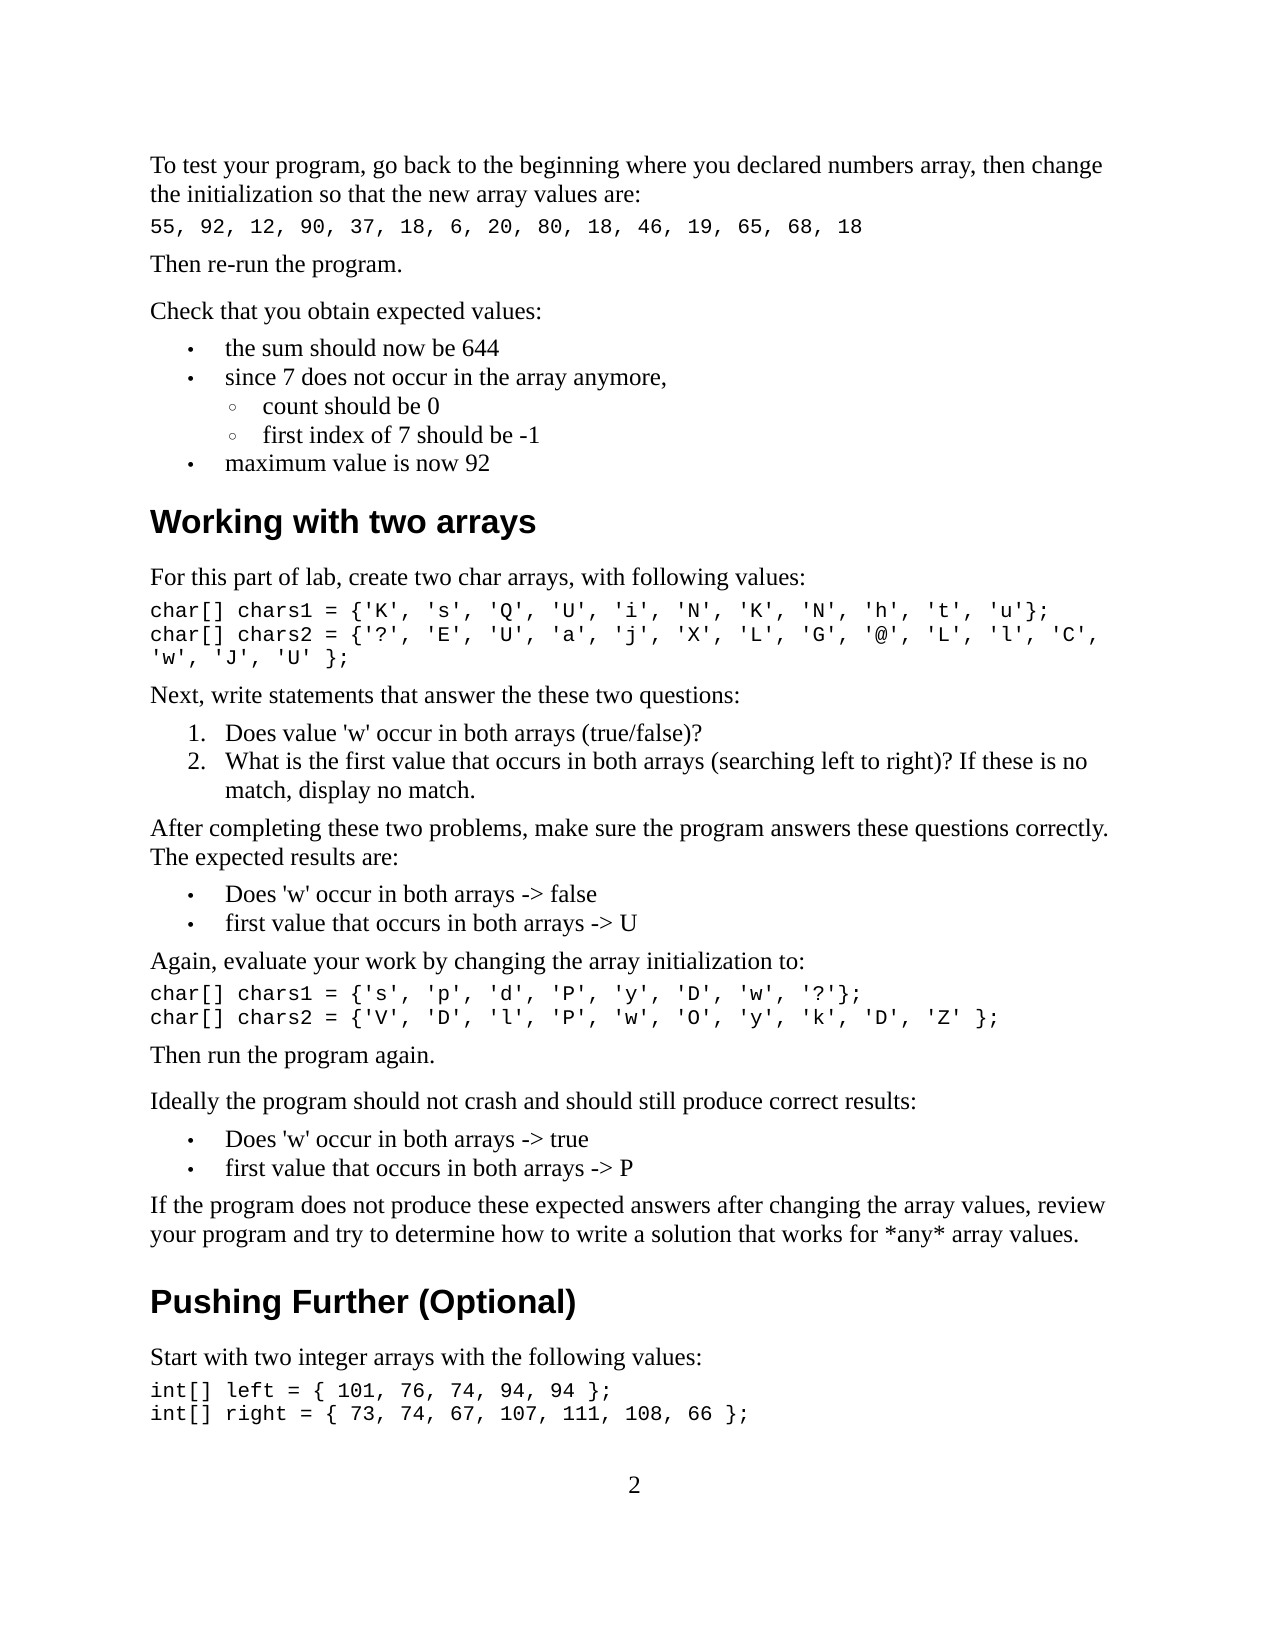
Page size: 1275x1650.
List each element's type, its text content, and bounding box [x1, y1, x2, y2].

text int[] right = { 73, 74, 67, 107, 111, 108, 66 }; [150, 1403, 1125, 1427]
list since 7 does not occur in the array anymore, [187, 362, 1125, 391]
subtitle Working with two arrays [150, 502, 1125, 541]
list Does 'w' occur in both arrays -> true [187, 1124, 1125, 1153]
list the sum should now be 644 [187, 333, 1125, 362]
text For this part of lab, create two char arrays, with following values: [150, 562, 1125, 591]
list first index of 7 should be -1 [225, 420, 1125, 448]
text If the program does not produce these expected answers after changing the array values, review your program and try to determine how to write a solution that works for *any* array values. [150, 1191, 1125, 1248]
text Then run the program again. [150, 1040, 1125, 1068]
list first value that occurs in both arrays -> U [187, 908, 1125, 937]
text Start with two integer arrays with the following values: [150, 1342, 1125, 1371]
list maximum value is now 92 [187, 448, 1125, 477]
text 55, 92, 12, 90, 37, 18, 6, 20, 80, 18, 46, 19, 65, 68, 18 [150, 216, 1125, 240]
list Does value 'w' occur in both arrays (true/false)? [187, 718, 1125, 746]
subtitle Pushing Further (Optional) [150, 1282, 1125, 1321]
text To test your program, go back to the beginning where you declared numbers array, then change the initialization so that the new array values are: [150, 150, 1125, 207]
text Again, evaluate your work by changing the array initialization to: [150, 946, 1125, 974]
text char[] chars1 = {'s', 'p', 'd', 'P', 'y', 'D', 'w', '?'}; [150, 983, 1125, 1007]
list count should be 0 [225, 391, 1125, 420]
text int[] left = { 101, 76, 74, 94, 94 }; [150, 1380, 1125, 1403]
list What is the first value that occurs in both arrays (searching left to right)? If these is no match, display no match. [187, 746, 1125, 804]
list first value that occurs in both arrays -> P [187, 1153, 1125, 1182]
text After completing these two problems, make sure the program answers these questions correctly. The expected results are: [150, 813, 1125, 870]
text char[] chars1 = {'K', 's', 'Q', 'U', 'i', 'N', 'K', 'N', 'h', 't', 'u'}; [150, 600, 1125, 624]
text Check that you obtain expected values: [150, 296, 1125, 324]
text char[] chars2 = {'?', 'E', 'U', 'a', 'j', 'X', 'L', 'G', '@', 'L', 'l', 'C', 'w', 'J', 'U' }; [150, 624, 1125, 671]
text Ideally the program should not crash and should still produce correct results: [150, 1086, 1125, 1115]
text Next, write statements that answer the these two questions: [150, 680, 1125, 709]
text Then re-run the program. [150, 249, 1125, 278]
list Does 'w' occur in both arrays -> false [187, 879, 1125, 908]
text char[] chars2 = {'V', 'D', 'l', 'P', 'w', 'O', 'y', 'k', 'D', 'Z' }; [150, 1007, 1125, 1031]
